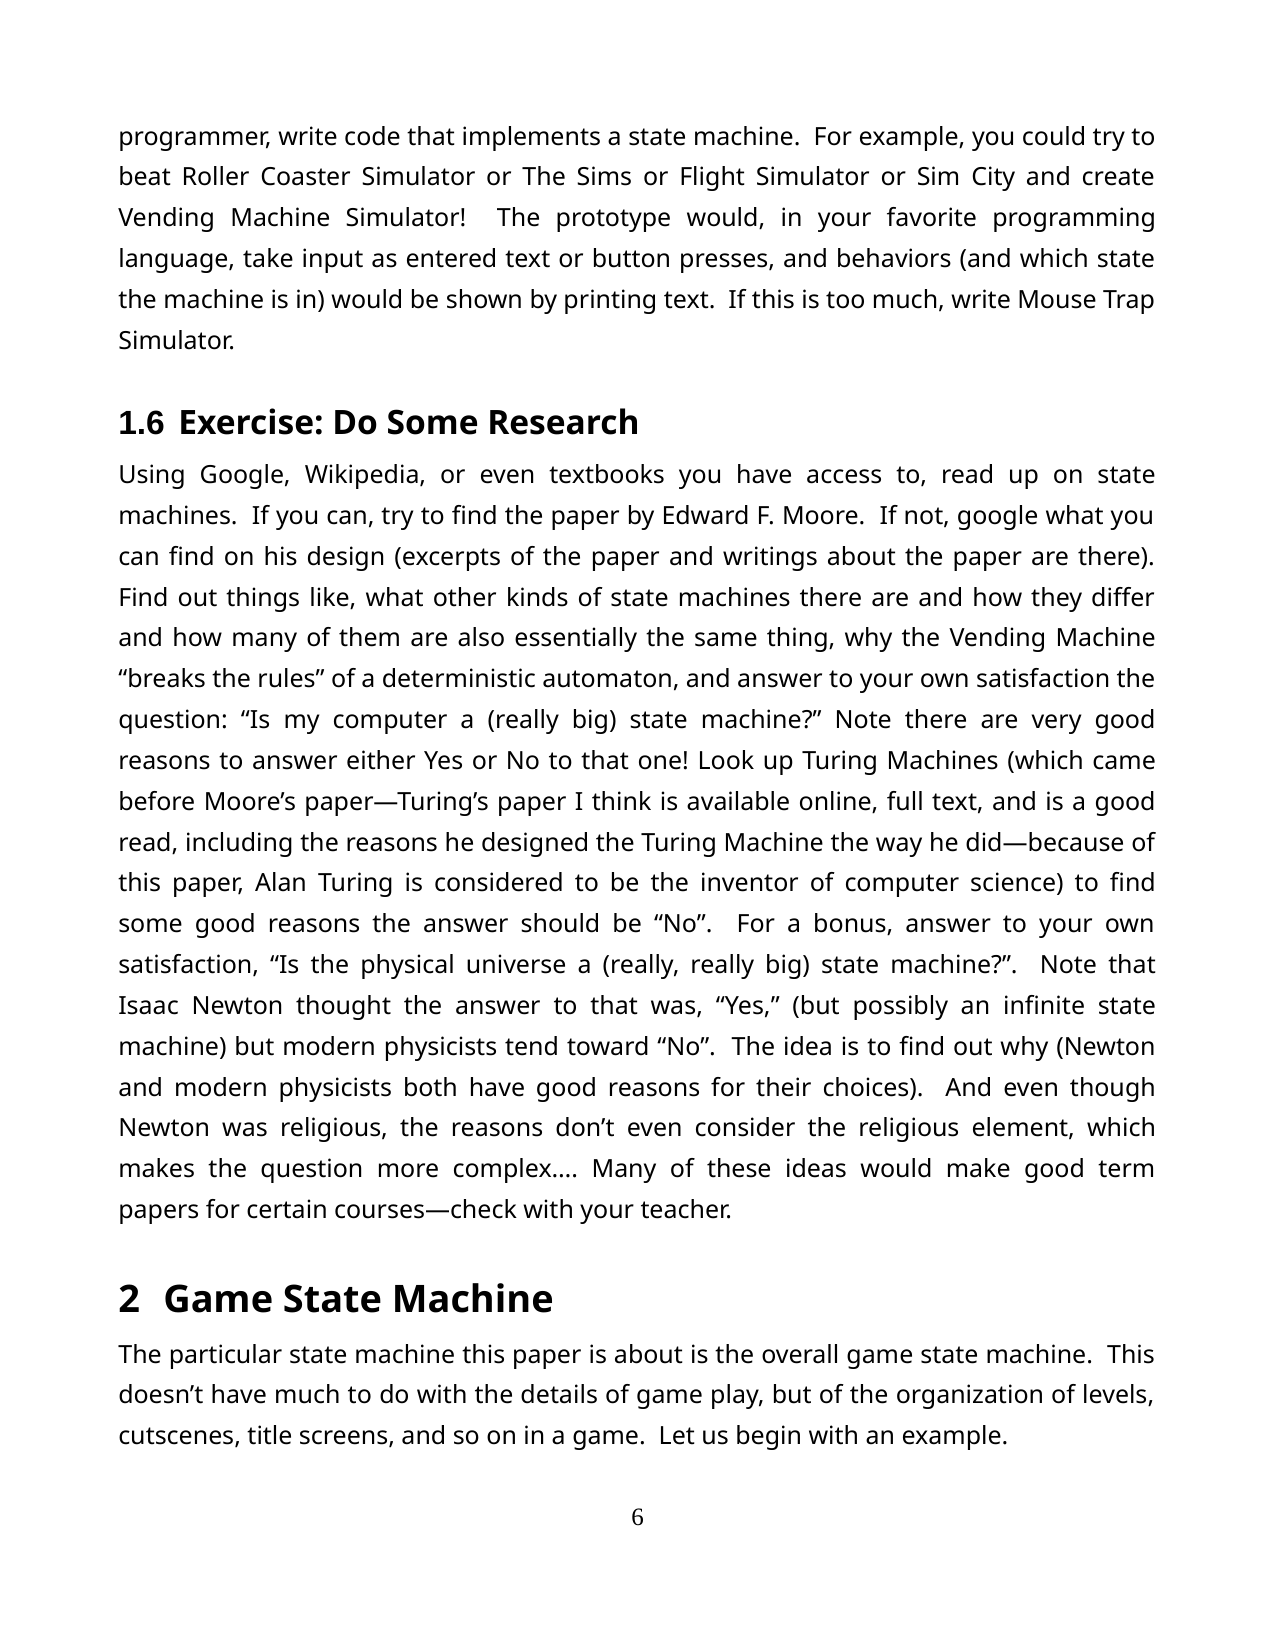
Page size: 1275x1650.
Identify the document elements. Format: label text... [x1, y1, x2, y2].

text Using Google, Wikipedia, or even textbooks you have access to, read up on state machines. If you can, try to find the paper by Edward F. Moore. If not, google what you can find on his design (excerpts of the paper and writings about the paper are there). Find out things like, what other kinds of state machines there are and how they differ and how many of them are also essentially the same thing, why the Vending Machine “breaks the rules” of a deterministic automaton, and answer to your own satisfaction the question: “Is my computer a (really big) state machine?” Note there are very good reasons to answer either Yes or No to that one! Look up Turing Machines (which came before Moore’s paper—Turing’s paper I think is available online, full text, and is a good read, including the reasons he designed the Turing Machine the way he did—because of this paper, Alan Turing is considered to be the inventor of computer science) to find some good reasons the answer should be “No”. For a bonus, answer to your own satisfaction, “Is the physical universe a (really, really big) state machine?”. Note that Isaac Newton thought the answer to that was, “Yes,” (but possibly an infinite state machine) but modern physicists tend toward “No”. The idea is to find out why (Newton and modern physicists both have good reasons for their choices). And even though Newton was religious, the reasons don’t even consider the religious element, which makes the question more complex…. Many of these ideas would make good term papers for certain courses—check with your teacher. [118, 457, 1157, 1226]
text programmer, write code that implements a state machine. For example, you could try to beat Roller Coaster Simulator or The Sims or Flight Simulator or Sim City and create Vending Machine Simulator! The prototype would, in your favorite programming language, take input as entered text or button presses, and behaviors (and which state the machine is in) would be shown by printing text. If this is too much, write Mouse Trap Simulator. [118, 118, 1157, 356]
subtitle Game State Machine [118, 1272, 1157, 1324]
text The particular state machine this paper is about is the overall game state machine. This doesn’t have much to do with the details of game play, but of the organization of levels, cutscenes, title screens, and so on in a game. Let us begin with an example. [118, 1336, 1157, 1452]
subtitle Exercise: Do Some Research [118, 398, 1157, 444]
